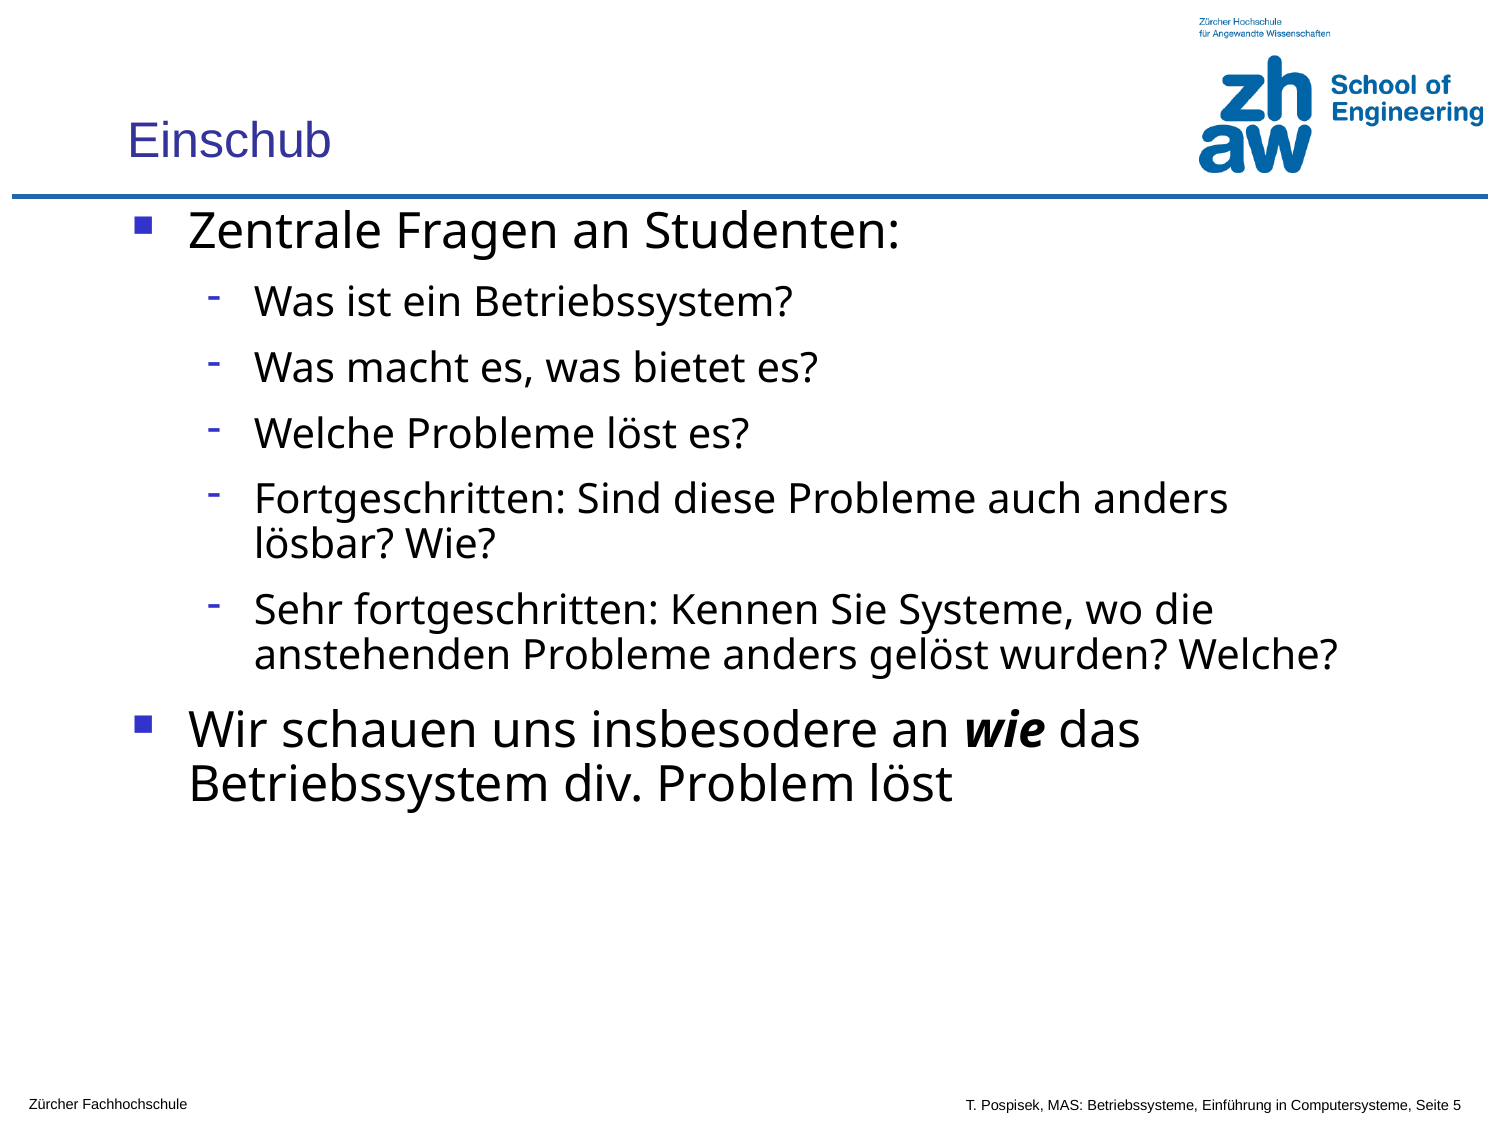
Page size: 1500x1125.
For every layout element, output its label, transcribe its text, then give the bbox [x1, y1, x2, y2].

list Zentrale Fragen an Studenten: Was ist ein Betriebssystem? Was macht es, was bietet es? Welche Probleme löst es? Fortgeschritten: Sind diese Probleme auch anders lösbar? Wie? Sehr fortgeschritten: Kennen Sie Systeme, wo die anstehenden Probleme anders gelöst wurden? Welche? Wir schauen uns insbesodere an wie das Betriebssystem div. Problem löst [116, 198, 1372, 930]
picture [1199, 18, 1483, 173]
title Einschub [112, 50, 1391, 175]
